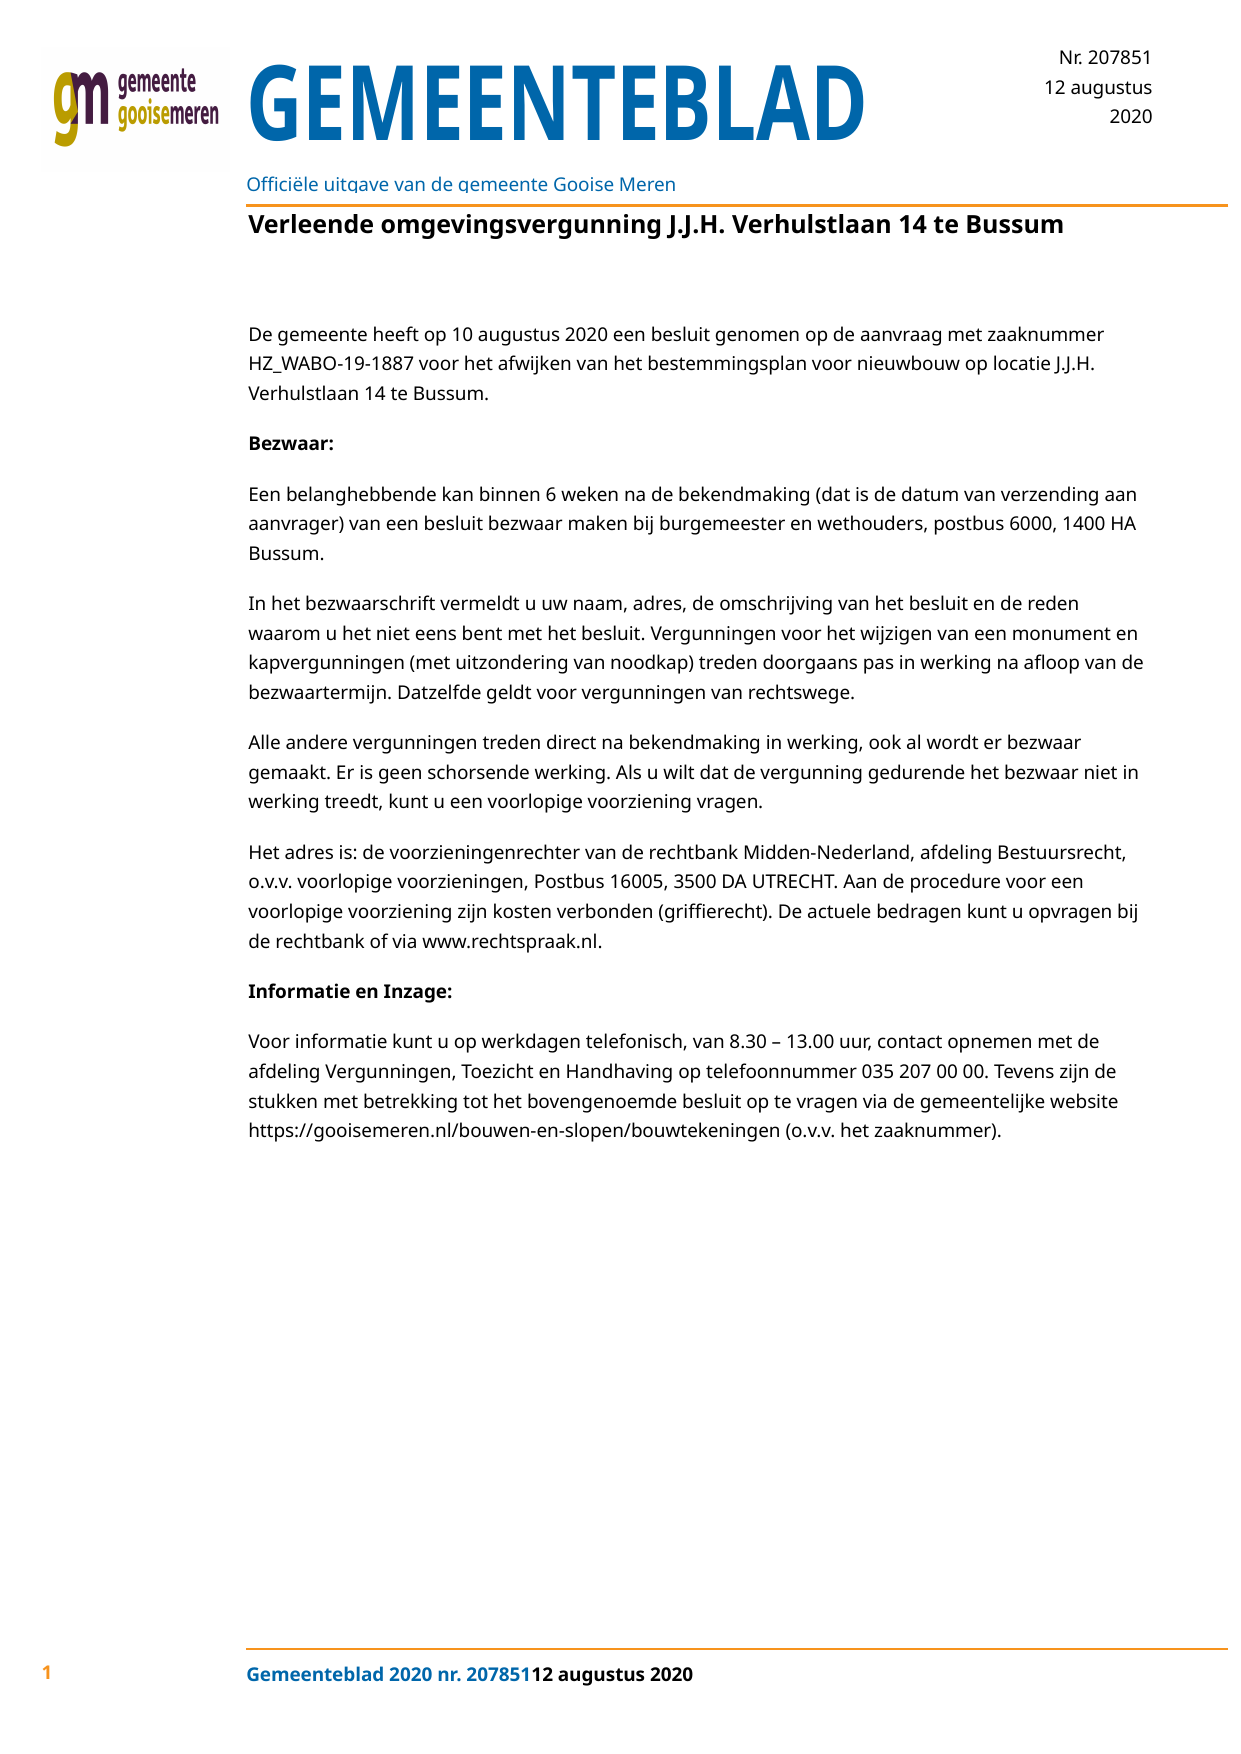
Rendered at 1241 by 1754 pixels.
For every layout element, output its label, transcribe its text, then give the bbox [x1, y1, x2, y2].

text Verleende omgevingsvergunning J.J.H. Verhulstlaan 14 te Bussum [248, 207, 1152, 241]
text De gemeente heeft op 10 augustus 2020 een besluit genomen op de aanvraag met zaaknummer HZ_WABO-19-1887 voor het afwijken van het bestemmingsplan voor nieuwbouw op locatie J.J.H. Verhulstlaan 14 te Bussum. [248, 321, 1152, 406]
text Een belanghebbende kan binnen 6 weken na de bekendmaking (dat is de datum van verzending aan aanvrager) van een besluit bezwaar maken bij burgemeester en wethouders, postbus 6000, 1400 HA Bussum. [248, 481, 1152, 566]
text Bezwaar: [248, 430, 1152, 456]
text Informatie en Inzage: [248, 978, 1152, 1004]
text In het bezwaarschrift vermeldt u uw naam, adres, de omschrijving van het besluit en de reden waarom u het niet eens bent met het besluit. Vergunningen voor het wijzigen van een monument en kapvergunningen (met uitzondering van noodkap) treden doorgaans pas in werking na afloop van de bezwaartermijn. Datzelfde geldt voor vergunningen van rechtswege. [248, 590, 1152, 705]
text Voor informatie kunt u op werkdagen telefonisch, van 8.30 – 13.00 uur, contact opnemen met de afdeling Vergunningen, Toezicht en Handhaving op telefoonnummer 035 207 00 00. Tevens zijn de stukken met betrekking tot het bovengenoemde besluit op te vragen via de gemeentelijke website https://gooisemeren.nl/bouwen-en-slopen/bouwtekeningen (o.v.v. het zaaknummer). [248, 1029, 1152, 1143]
picture [41, 47, 231, 172]
text Het adres is: de voorzieningenrechter van de rechtbank Midden-Nederland, afdeling Bestuursrecht, o.v.v. voorlopige voorzieningen, Postbus 16005, 3500 DA UTRECHT. Aan de procedure voor een voorlopige voorziening zijn kosten verbonden (griffierecht). De actuele bedragen kunt u opvragen bij de rechtbank of via www.rechtspraak.nl. [248, 839, 1152, 953]
text Alle andere vergunningen treden direct na bekendmaking in werking, ook al wordt er bezwaar gemaakt. Er is geen schorsende werking. Als u wilt dat de vergunning gedurende het bezwaar niet in werking treedt, kunt u een voorlopige voorziening vragen. [248, 729, 1152, 814]
